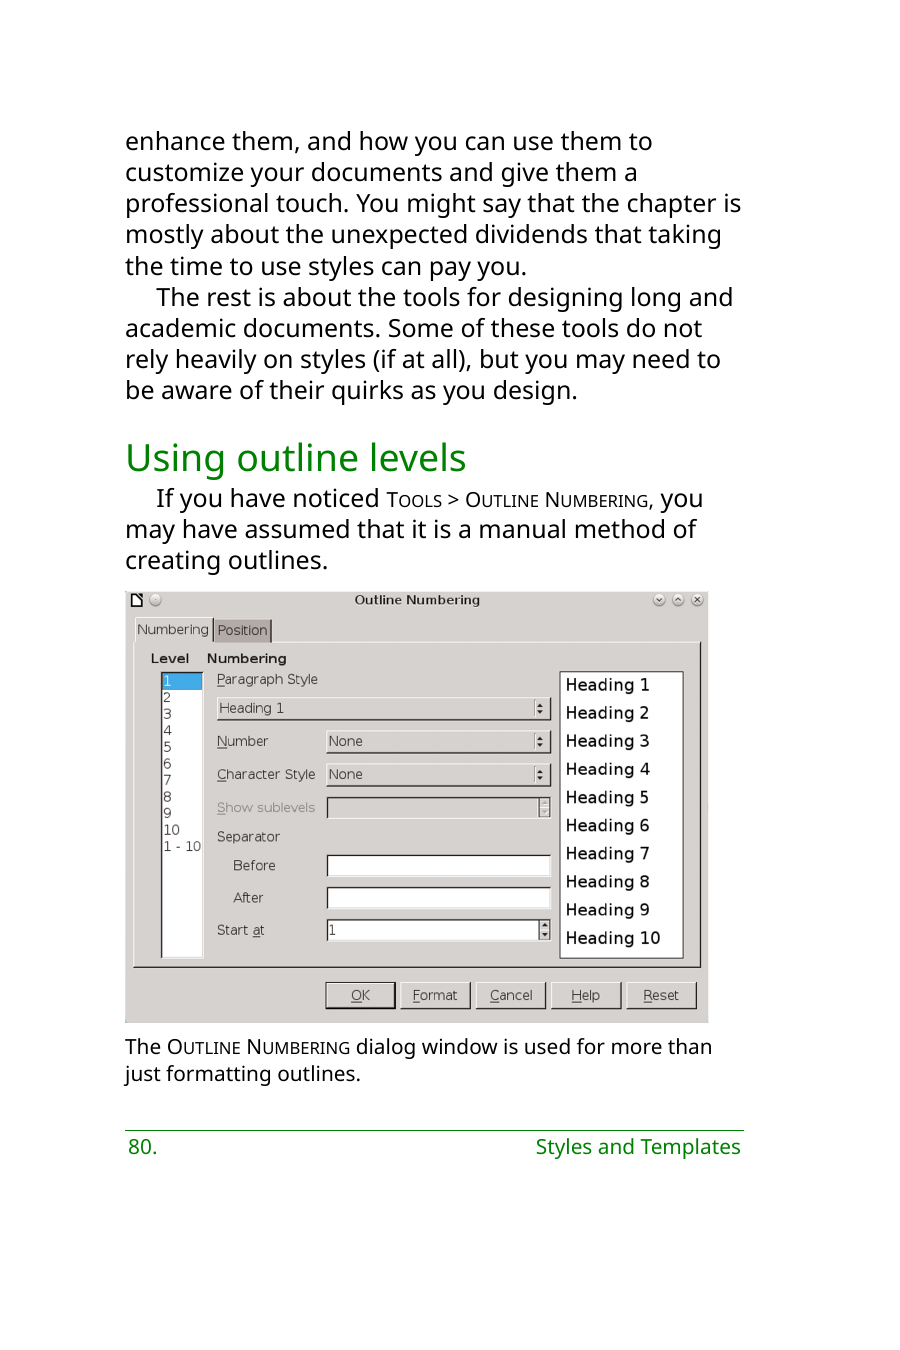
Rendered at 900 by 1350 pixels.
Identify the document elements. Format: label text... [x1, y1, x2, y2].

picture [125, 591, 709, 1023]
text enhance them, and how you can use them to customize your documents and give them a professional touch. You might say that the chapter is mostly about the unexpected dividends that taking the time to use styles can pay you. [125, 125, 744, 281]
table_cell The Outline Numbering dialog window is used for more than just formatting outlines. [125, 1025, 744, 1087]
text If you have noticed Tools > Outline Numbering, you may have assumed that it is a manual method of creating outlines. [125, 482, 744, 576]
subtitle Using outline levels [125, 431, 744, 482]
table_header [125, 592, 744, 1025]
text The rest is about the tools for designing long and academic documents. Some of these tools do not rely heavily on styles (if at all), but you may need to be aware of their quirks as you design. [125, 281, 744, 406]
